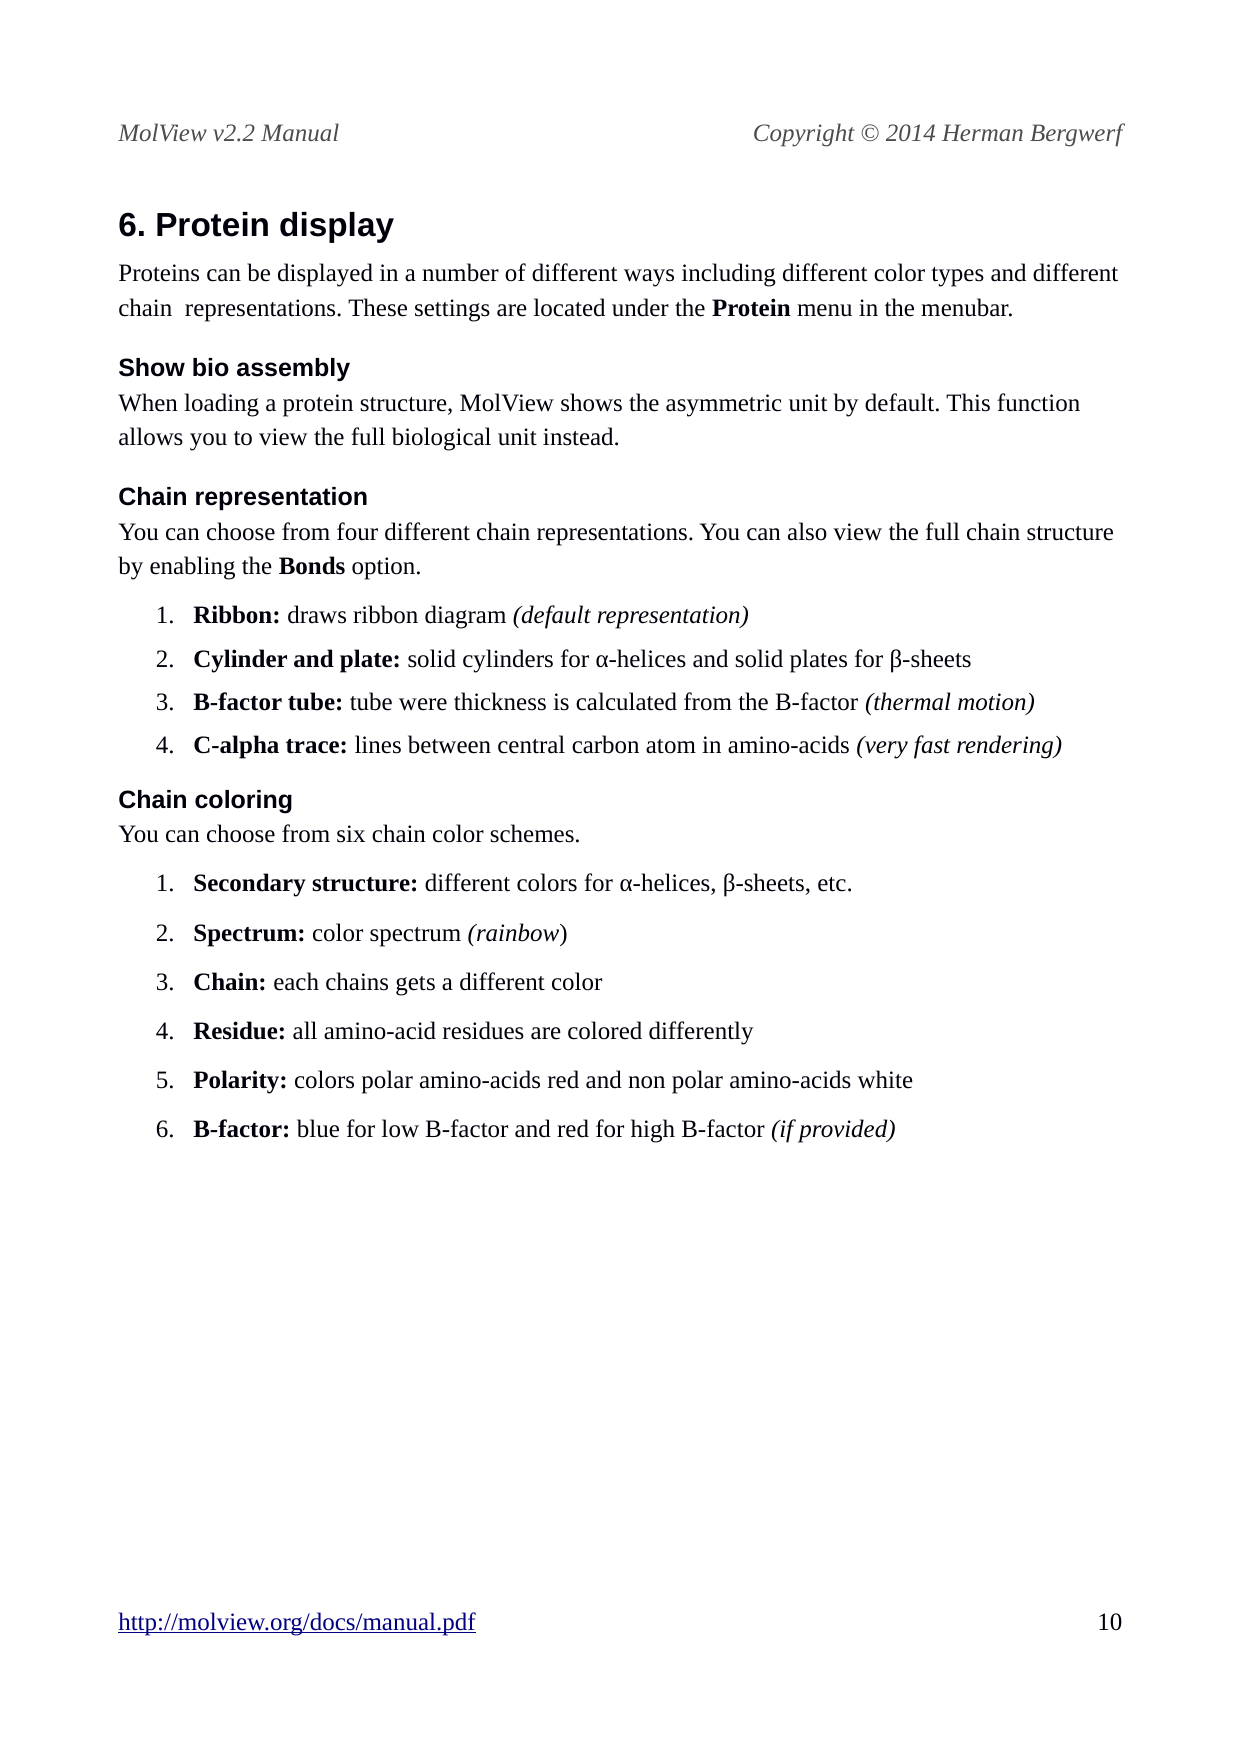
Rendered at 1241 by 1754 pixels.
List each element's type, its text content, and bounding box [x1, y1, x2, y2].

list Cylinder and plate: solid cylinders for α-helices and solid plates for β-sheets [156, 644, 1122, 672]
list Secondary structure: different colors for α-helices, β-sheets, etc. [156, 868, 1122, 897]
list B-factor: blue for low B-factor and red for high B-factor (if provided) [156, 1114, 1122, 1143]
list B-factor tube: tube were thickness is calculated from the B-factor (thermal motion) [156, 687, 1122, 716]
list Residue: all amino-acid residues are colored differently [156, 1016, 1122, 1044]
text You can choose from six chain color schemes. [118, 819, 1122, 848]
text You can choose from four different chain representations. You can also view the full chain structure by enabling the Bonds option. [118, 517, 1122, 580]
text Proteins can be displayed in a number of different ways including different color types and different chain representations. These settings are located under the Protein menu in the menubar. [118, 258, 1122, 322]
text When loading a protein structure, MolView shows the asymmetric unit by default. This function allows you to view the full biological unit instead. [118, 388, 1122, 451]
list Chain: each chains gets a different color [156, 967, 1122, 995]
list Ribbon: draws ribbon diagram (default representation) [156, 600, 1122, 629]
list C-alpha trace: lines between central carbon atom in amino-acids (very fast rendering) [156, 730, 1122, 759]
list Spectrum: color spectrum (rainbow) [156, 918, 1122, 946]
subtitle Chain representation [118, 482, 1122, 511]
list Polarity: colors polar amino-acids red and non polar amino-acids white [156, 1065, 1122, 1093]
subtitle 6. Protein display [118, 205, 1122, 243]
subtitle Show bio assembly [118, 353, 1122, 382]
subtitle Chain coloring [118, 785, 1122, 813]
